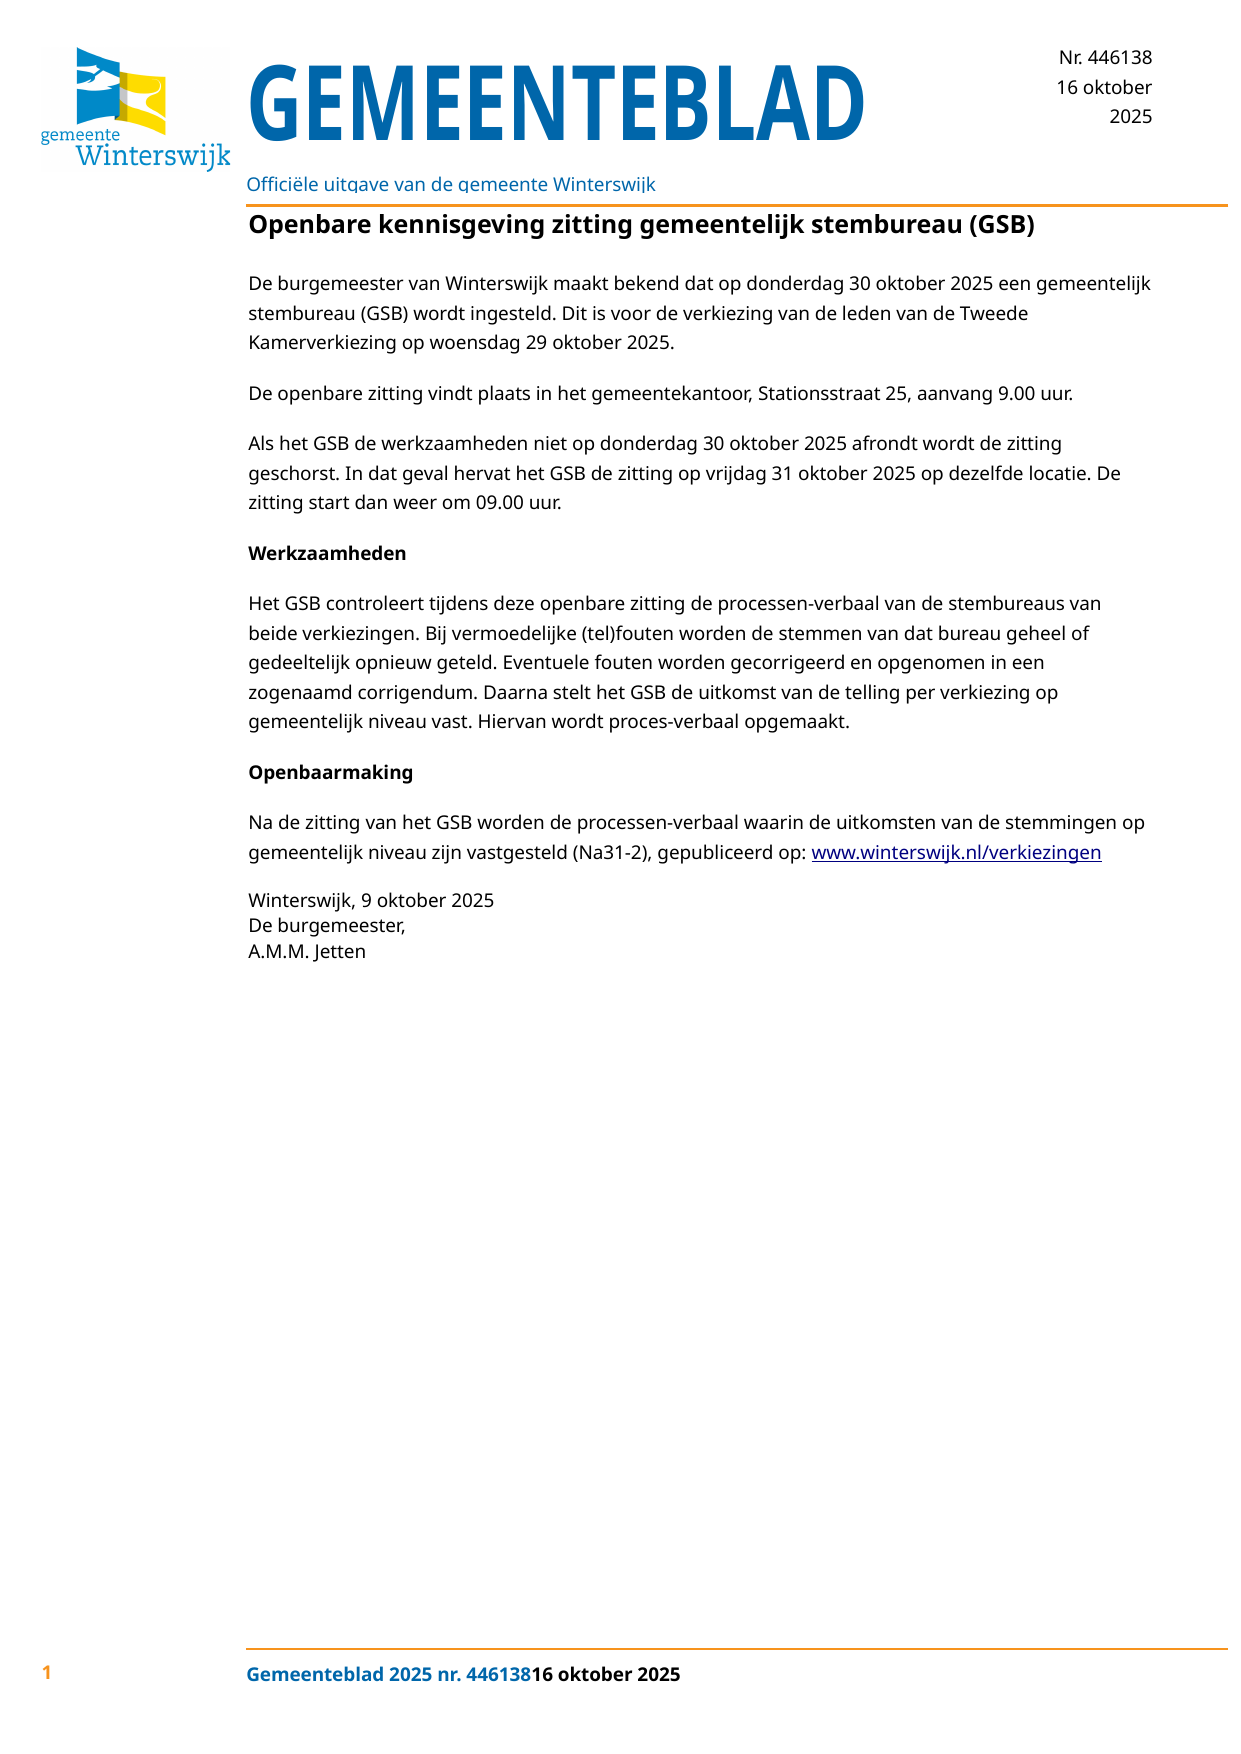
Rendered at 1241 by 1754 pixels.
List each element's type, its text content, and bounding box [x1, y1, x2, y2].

picture [41, 47, 231, 172]
text Openbare kennisgeving zitting gemeentelijk stembureau (GSB) [248, 207, 1152, 241]
text Werkzaamheden [248, 540, 1152, 566]
text Na de zitting van het GSB worden de processen-verbaal waarin de uitkomsten van de stemmingen op gemeentelijk niveau zijn vastgesteld (Na31-2), gepubliceerd op: www.winterswijk.nl/verkiezingen [248, 809, 1152, 865]
text Winterswijk, 9 oktober 2025 [248, 887, 1152, 913]
text Als het GSB de werkzaamheden niet op donderdag 30 oktober 2025 afrondt wordt de zitting geschorst. In dat geval hervat het GSB de zitting op vrijdag 31 oktober 2025 op dezelfde locatie. De zitting start dan weer om 09.00 uur. [248, 430, 1152, 515]
text Openbaarmaking [248, 759, 1152, 785]
text A.M.M. Jetten [248, 938, 1152, 964]
text Het GSB controleert tijdens deze openbare zitting de processen-verbaal van de stembureaus van beide verkiezingen. Bij vermoedelijke (tel)fouten worden de stemmen van dat bureau geheel of gedeeltelijk opnieuw geteld. Eventuele fouten worden gecorrigeerd en opgenomen in een zogenaamd corrigendum. Daarna stelt het GSB de uitkomst van de telling per verkiezing op gemeentelijk niveau vast. Hiervan wordt proces-verbaal opgemaakt. [248, 590, 1152, 734]
text De burgemeester, [248, 913, 1152, 938]
text De burgemeester van Winterswijk maakt bekend dat op donderdag 30 oktober 2025 een gemeentelijk stembureau (GSB) wordt ingesteld. Dit is voor de verkiezing van de leden van de Tweede Kamerverkiezing op woensdag 29 oktober 2025. [248, 270, 1152, 355]
text De openbare zitting vindt plaats in het gemeentekantoor, Stationsstraat 25, aanvang 9.00 uur. [248, 380, 1152, 406]
picture [225, 153, 231, 162]
